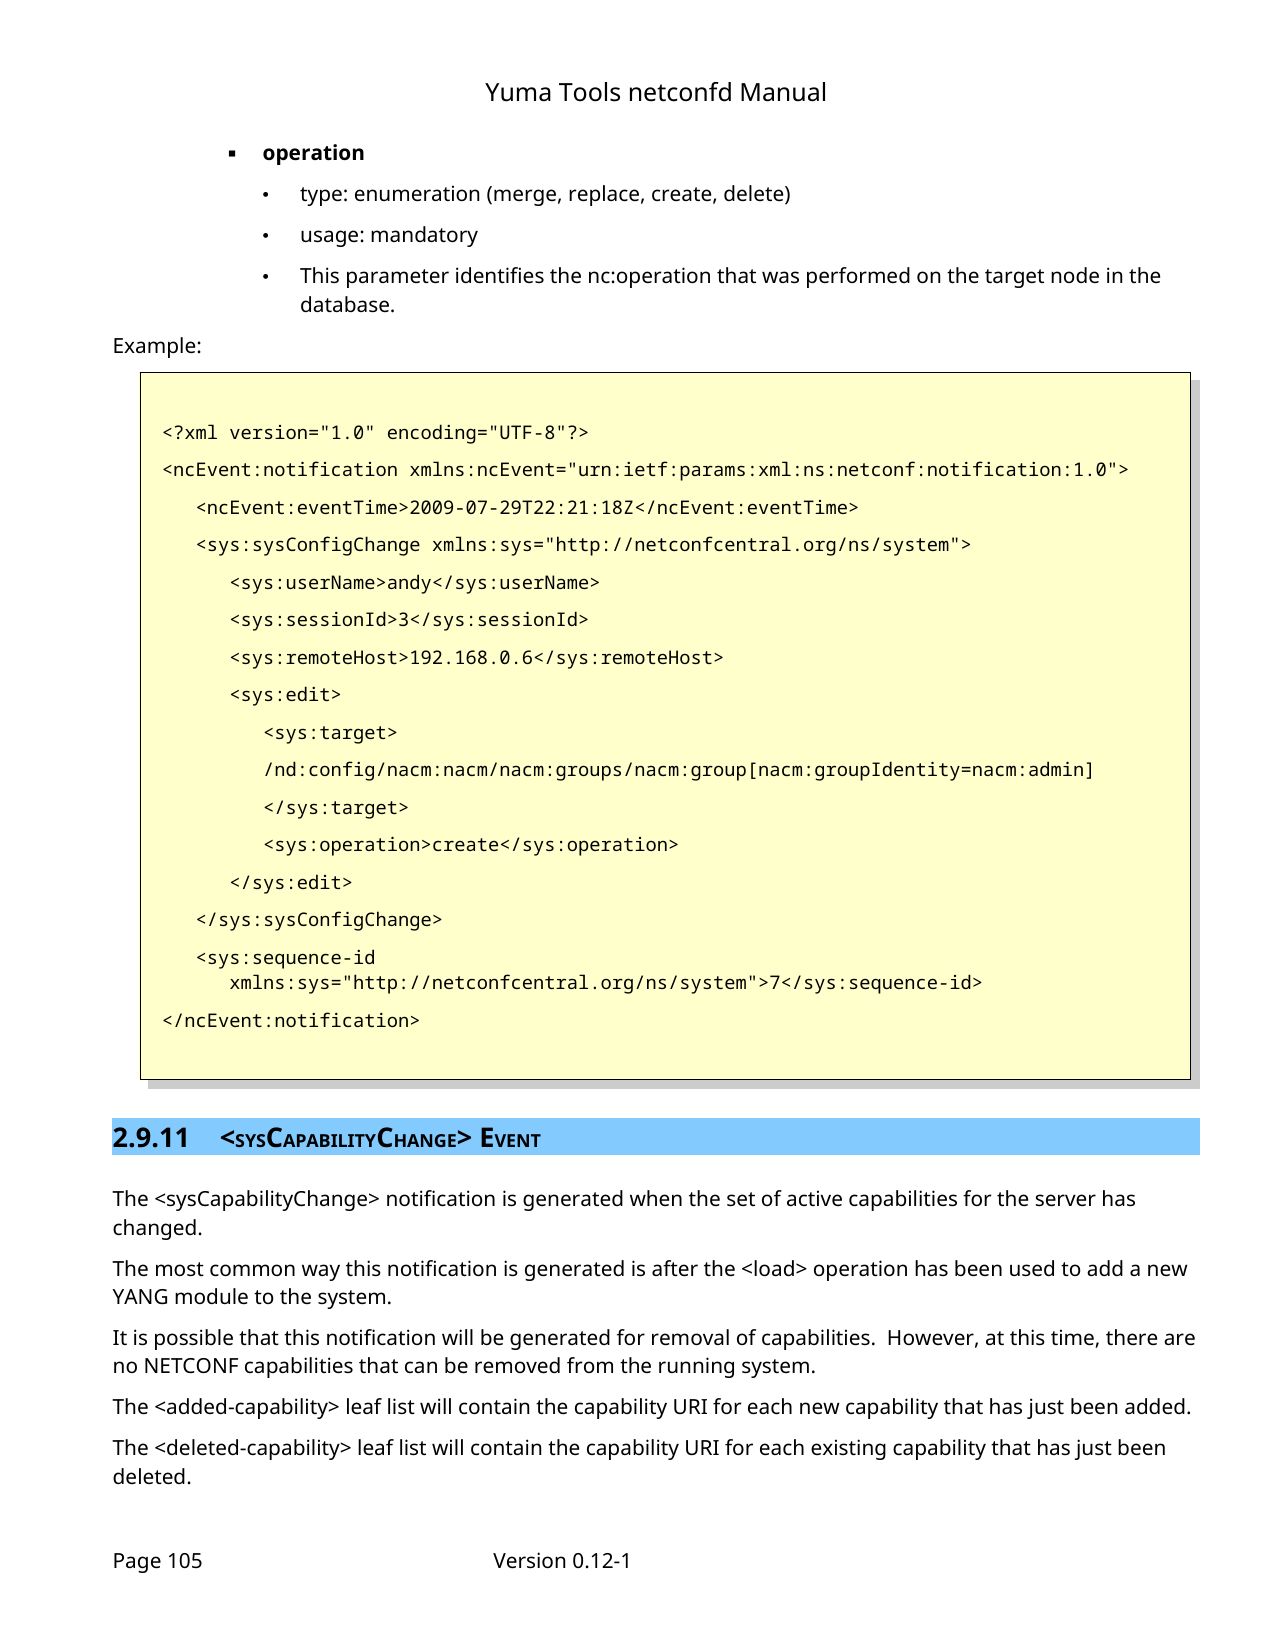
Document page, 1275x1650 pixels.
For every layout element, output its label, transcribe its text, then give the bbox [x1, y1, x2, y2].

text <sys:target> [141, 709, 1190, 745]
text <sys:userName>andy</sys:userName> [141, 559, 1190, 595]
text <sys:operation>create</sys:operation> [141, 822, 1190, 857]
list type: enumeration (merge, replace, create, delete) [262, 179, 1200, 208]
subtitle <sysCapabilityChange> Event [112, 1118, 1200, 1155]
text <sys:sequence-id xmlns:sys="http://netconfcentral.org/ns/system">7</sys:sequence-id> [141, 934, 1190, 995]
list operation [225, 138, 1200, 167]
text </ncEvent:notification> [141, 997, 1190, 1033]
text <sys:edit> [141, 672, 1190, 707]
list This parameter identifies the nc:operation that was performed on the target node in the database. [262, 261, 1200, 318]
text </sys:target> [141, 784, 1190, 820]
text <sys:remoteHost>192.168.0.6</sys:remoteHost> [141, 634, 1190, 670]
text </sys:sysConfigChange> [141, 897, 1190, 932]
text The <deleted-capability> leaf list will contain the capability URI for each existing capability that has just been deleted. [112, 1433, 1200, 1490]
text </sys:edit> [141, 859, 1190, 895]
text <sys:sysConfigChange xmlns:sys="http://netconfcentral.org/ns/system"> [141, 522, 1190, 557]
text The <added-capability> leaf list will contain the capability URI for each new capability that has just been added. [112, 1392, 1200, 1421]
text <ncEvent:notification xmlns:ncEvent="urn:ietf:params:xml:ns:netconf:notification:1.0"> [141, 447, 1190, 482]
text It is possible that this notification will be generated for removal of capabilities. However, at this time, there are no NETCONF capabilities that can be removed from the running system. [112, 1323, 1200, 1380]
text <ncEvent:eventTime>2009-07-29T22:21:18Z</ncEvent:eventTime> [141, 484, 1190, 520]
text <sys:sessionId>3</sys:sessionId> [141, 597, 1190, 632]
text The most common way this notification is generated is after the <load> operation has been used to add a new YANG module to the system. [112, 1254, 1200, 1311]
text /nd:config/nacm:nacm/nacm:groups/nacm:group[nacm:groupIdentity=nacm:admin] [141, 747, 1190, 782]
list usage: mandatory [262, 220, 1200, 249]
text <?xml version="1.0" encoding="UTF-8"?> [141, 409, 1190, 445]
text Example: [112, 331, 1200, 359]
text The <sysCapabilityChange> notification is generated when the set of active capabilities for the server has changed. [112, 1184, 1200, 1241]
